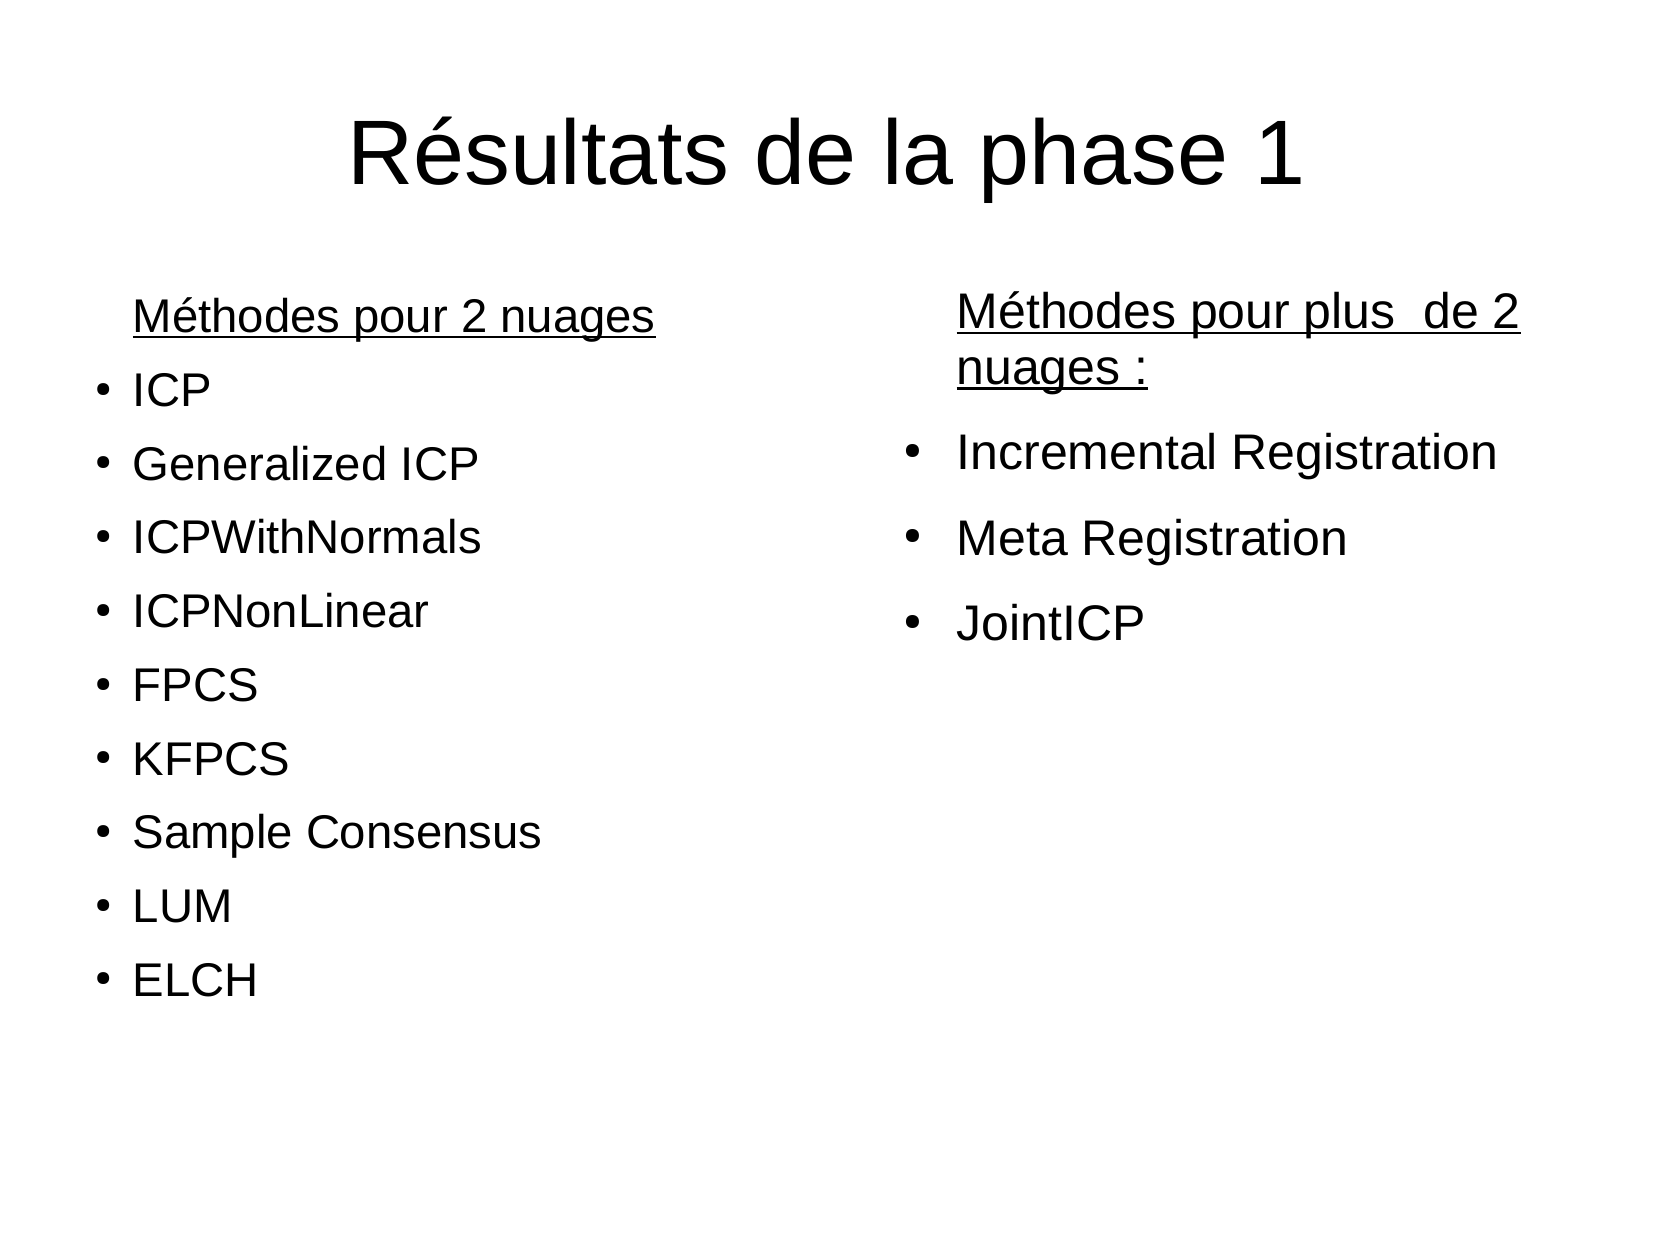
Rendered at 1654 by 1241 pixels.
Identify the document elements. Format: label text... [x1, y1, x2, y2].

list Méthodes pour plus de 2 nuages : Incremental Registration Meta Registration JointICP [885, 283, 1536, 1003]
list Méthodes pour 2 nuages ICP Generalized ICP ICPWithNormals ICPNonLinear FPCS KFPCS Sample Consensus LUM ELCH [82, 290, 733, 1010]
title Résultats de la phase 1 [82, 49, 1571, 257]
